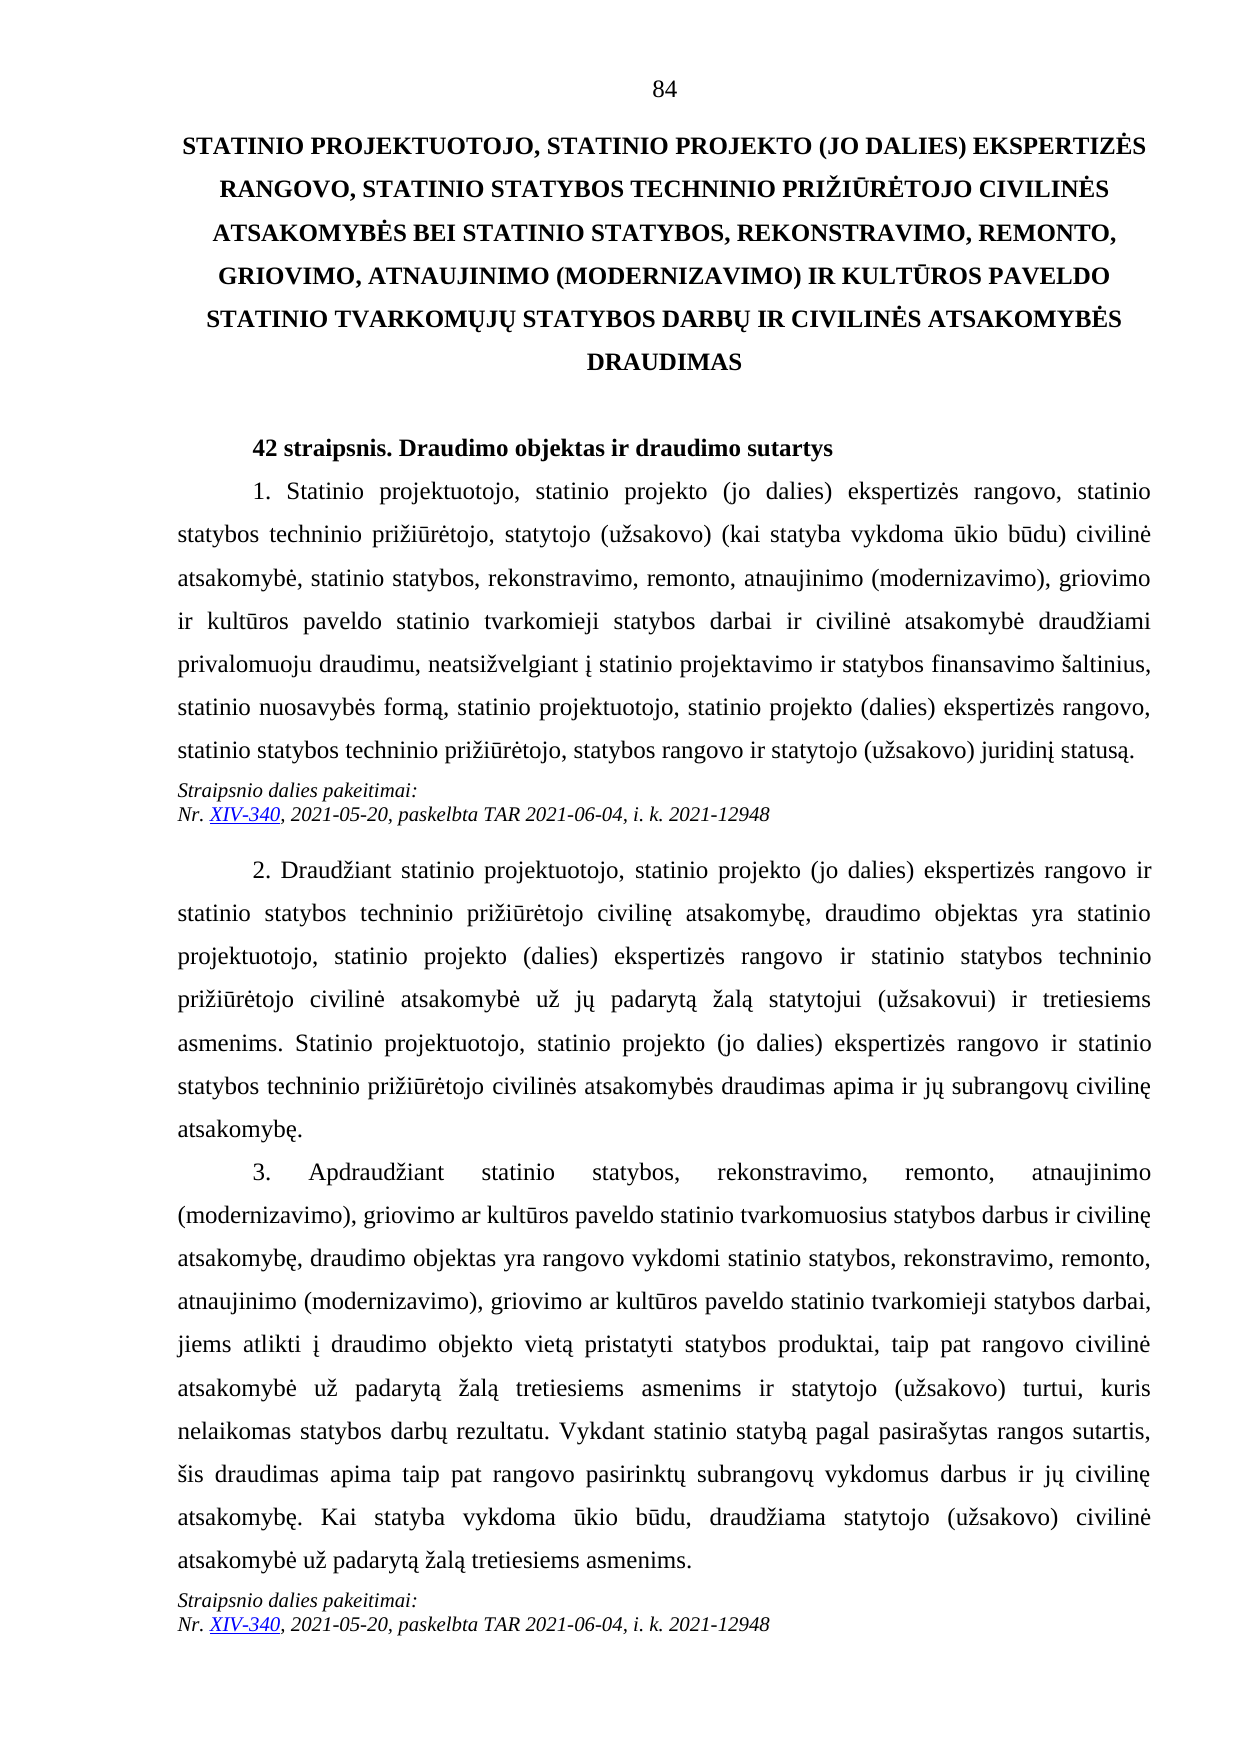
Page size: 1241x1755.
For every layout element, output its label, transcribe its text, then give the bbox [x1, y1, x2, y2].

text 42 straipsnis. Draudimo objektas ir draudimo sutartys [177, 433, 1152, 462]
text 3. Apdraudžiant statinio statybos, rekonstravimo, remonto, atnaujinimo (modernizavimo), griovimo ar kultūros paveldo statinio tvarkomuosius statybos darbus ir civilinę atsakomybę, draudimo objektas yra rangovo vykdomi statinio statybos, rekonstravimo, remonto, atnaujinimo (modernizavimo), griovimo ar kultūros paveldo statinio tvarkomieji statybos darbai, jiems atlikti į draudimo objekto vietą pristatyti statybos produktai, taip pat rangovo civilinė atsakomybė už padarytą žalą tretiesiems asmenims ir statytojo (užsakovo) turtui, kuris nelaikomas statybos darbų rezultatu. Vykdant statinio statybą pagal pasirašytas rangos sutartis, šis draudimas apima taip pat rangovo pasirinktų subrangovų vykdomus darbus ir jų civilinę atsakomybę. Kai statyba vykdoma ūkio būdu, draudžiama statytojo (užsakovo) civilinė atsakomybė už padarytą žalą tretiesiems asmenims. [177, 1157, 1152, 1574]
text Straipsnio dalies pakeitimai: [177, 1588, 1152, 1612]
text Nr. XIV-340, 2021-05-20, paskelbta TAR 2021-06-04, i. k. 2021-12948 [177, 1612, 1152, 1636]
text 1. Statinio projektuotojo, statinio projekto (jo dalies) ekspertizės rangovo, statinio statybos techninio prižiūrėtojo, statytojo (užsakovo) (kai statyba vykdoma ūkio būdu) civilinė atsakomybė, statinio statybos, rekonstravimo, remonto, atnaujinimo (modernizavimo), griovimo ir kultūros paveldo statinio tvarkomieji statybos darbai ir civilinė atsakomybė draudžiami privalomuoju draudimu, neatsižvelgiant į statinio projektavimo ir statybos finansavimo šaltinius, statinio nuosavybės formą, statinio projektuotojo, statinio projekto (dalies) ekspertizės rangovo, statinio statybos techninio prižiūrėtojo, statybos rangovo ir statytojo (užsakovo) juridinį statusą. [177, 476, 1152, 764]
text STATINIO PROJEKTUOTOJO, STATINIO PROJEKTO (JO DALIES) EKSPERTIZĖS RANGOVO, statinio statybos techninio prižiūrėtojo CIVILINĖS ATSAKOMYBĖS BEI STATINIO STATYBOS, REKONSTRAVIMO, REMONTO, GRIOVIMO, ATNAUJINIMO (MODERNIZAVIMO) IR KULTŪROS PAVELDO STATINIO TVARKOMŲJŲ STATYBOS DARBŲ IR CIVILINĖS ATSAKOMYBĖS DRAUDIMAS [177, 131, 1152, 376]
text Straipsnio dalies pakeitimai: [177, 778, 1152, 802]
text Nr. XIV-340, 2021-05-20, paskelbta TAR 2021-06-04, i. k. 2021-12948 [177, 802, 1152, 826]
text 2. Draudžiant statinio projektuotojo, statinio projekto (jo dalies) ekspertizės rangovo ir statinio statybos techninio prižiūrėtojo civilinę atsakomybę, draudimo objektas yra statinio projektuotojo, statinio projekto (dalies) ekspertizės rangovo ir statinio statybos techninio prižiūrėtojo civilinė atsakomybė už jų padarytą žalą statytojui (užsakovui) ir tretiesiems asmenims. Statinio projektuotojo, statinio projekto (jo dalies) ekspertizės rangovo ir statinio statybos techninio prižiūrėtojo civilinės atsakomybės draudimas apima ir jų subrangovų civilinę atsakomybę. [177, 855, 1152, 1143]
